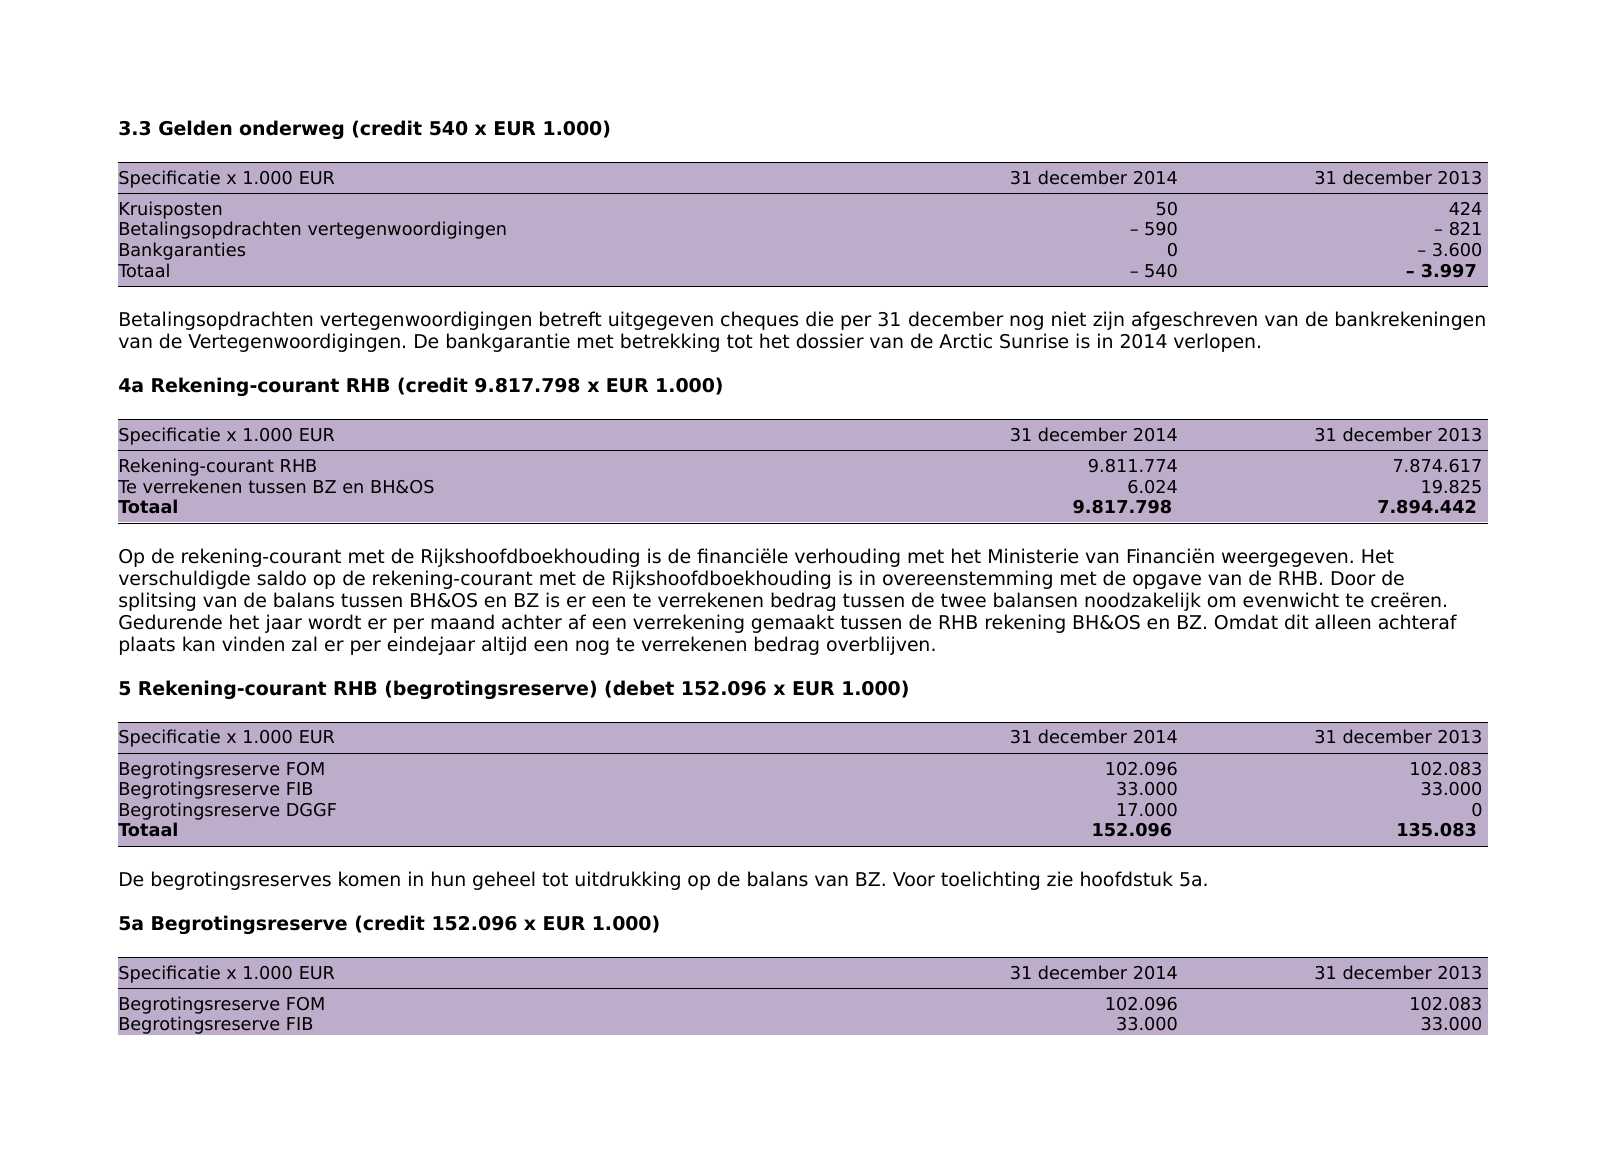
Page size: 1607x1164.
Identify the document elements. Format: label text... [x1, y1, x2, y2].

table_cell 9.817.798 [879, 497, 1184, 522]
table_cell 152.096 [879, 820, 1184, 846]
table_cell 102.096 [879, 754, 1184, 779]
table_cell 50 [879, 194, 1184, 219]
table_header 31 december 2013 [1184, 723, 1488, 753]
table_cell 135.083 [1184, 820, 1488, 846]
table_header 31 december 2014 [879, 723, 1184, 753]
table_header 31 december 2014 [879, 420, 1184, 450]
subtitle 5a Begrotingsreserve (credit 152.096 x EUR 1.000) [118, 913, 1488, 935]
table_cell 9.811.774 [879, 451, 1184, 477]
table_cell 7.894.442 [1184, 497, 1488, 522]
table_header Specificatie x 1.000 EUR [118, 420, 879, 450]
table_header 31 december 2014 [879, 163, 1184, 193]
table_header Specificatie x 1.000 EUR [118, 958, 879, 988]
table_cell 17.000 [879, 800, 1184, 820]
table_header 31 december 2013 [1184, 420, 1488, 450]
table_cell – 3.997 [1184, 261, 1488, 286]
table_cell Totaal [118, 261, 879, 286]
table_cell 102.096 [879, 989, 1184, 1014]
table_cell 102.083 [1184, 754, 1488, 779]
table_cell 424 [1184, 194, 1488, 219]
table_header Specificatie x 1.000 EUR [118, 723, 879, 753]
table_cell 33.000 [1184, 779, 1488, 800]
table_cell 6.024 [879, 477, 1184, 497]
table_cell 0 [879, 240, 1184, 261]
table_header 31 december 2013 [1184, 958, 1488, 988]
table_cell Totaal [118, 820, 879, 846]
text Op de rekening-courant met de Rijkshoofdboekhouding is de financiële verhouding met het Ministerie van Financiën weergegeven. Het verschuldigde saldo op de rekening-courant met de Rijkshoofdboekhouding is in overeenstemming met de opgave van de RHB. Door de splitsing van de balans tussen BH&OS en BZ is er een te verrekenen bedrag tussen de twee balansen noodzakelijk om evenwicht te creëren. Gedurende het jaar wordt er per maand achter af een verrekening gemaakt tussen de RHB rekening BH&OS en BZ. Omdat dit alleen achteraf plaats kan vinden zal er per eindejaar altijd een nog te verrekenen bedrag overblijven. [118, 546, 1488, 656]
table_cell Begrotingsreserve FIB [118, 779, 879, 800]
table_cell Begrotingsreserve DGGF [118, 800, 879, 820]
table_header 31 december 2014 [879, 958, 1184, 988]
table_cell – 821 [1184, 219, 1488, 240]
table_header 31 december 2013 [1184, 163, 1488, 193]
subtitle 4a Rekening-courant RHB (credit 9.817.798 x EUR 1.000) [118, 375, 1488, 397]
subtitle 3.3 Gelden onderweg (credit 540 x EUR 1.000) [118, 118, 1488, 140]
table_cell Betalingsopdrachten vertegenwoordigingen [118, 219, 879, 240]
table_cell 33.000 [1184, 1014, 1488, 1035]
table_cell Te verrekenen tussen BZ en BH&OS [118, 477, 879, 497]
table_cell 0 [1184, 800, 1488, 820]
table_cell Begrotingsreserve FIB [118, 1014, 879, 1035]
table_cell Bankgaranties [118, 240, 879, 261]
table_cell 33.000 [879, 779, 1184, 800]
subtitle 5 Rekening-courant RHB (begrotingsreserve) (debet 152.096 x EUR 1.000) [118, 678, 1488, 700]
table_cell 7.874.617 [1184, 451, 1488, 477]
table_cell 33.000 [879, 1014, 1184, 1035]
table_cell – 540 [879, 261, 1184, 286]
text De begrotingsreserves komen in hun geheel tot uitdrukking op de balans van BZ. Voor toelichting zie hoofdstuk 5a. [118, 869, 1488, 891]
table_cell Totaal [118, 497, 879, 522]
table_cell Begrotingsreserve FOM [118, 754, 879, 779]
table_cell Begrotingsreserve FOM [118, 989, 879, 1014]
table_header Specificatie x 1.000 EUR [118, 163, 879, 193]
table_cell – 590 [879, 219, 1184, 240]
text Betalingsopdrachten vertegenwoordigingen betreft uitgegeven cheques die per 31 december nog niet zijn afgeschreven van de bankrekeningen van de Vertegenwoordigingen. De bankgarantie met betrekking tot het dossier van de Arctic Sunrise is in 2014 verlopen. [118, 309, 1488, 353]
table_cell – 3.600 [1184, 240, 1488, 261]
table_cell 19.825 [1184, 477, 1488, 497]
table_cell Rekening-courant RHB [118, 451, 879, 477]
table_cell 102.083 [1184, 989, 1488, 1014]
table_cell Kruisposten [118, 194, 879, 219]
